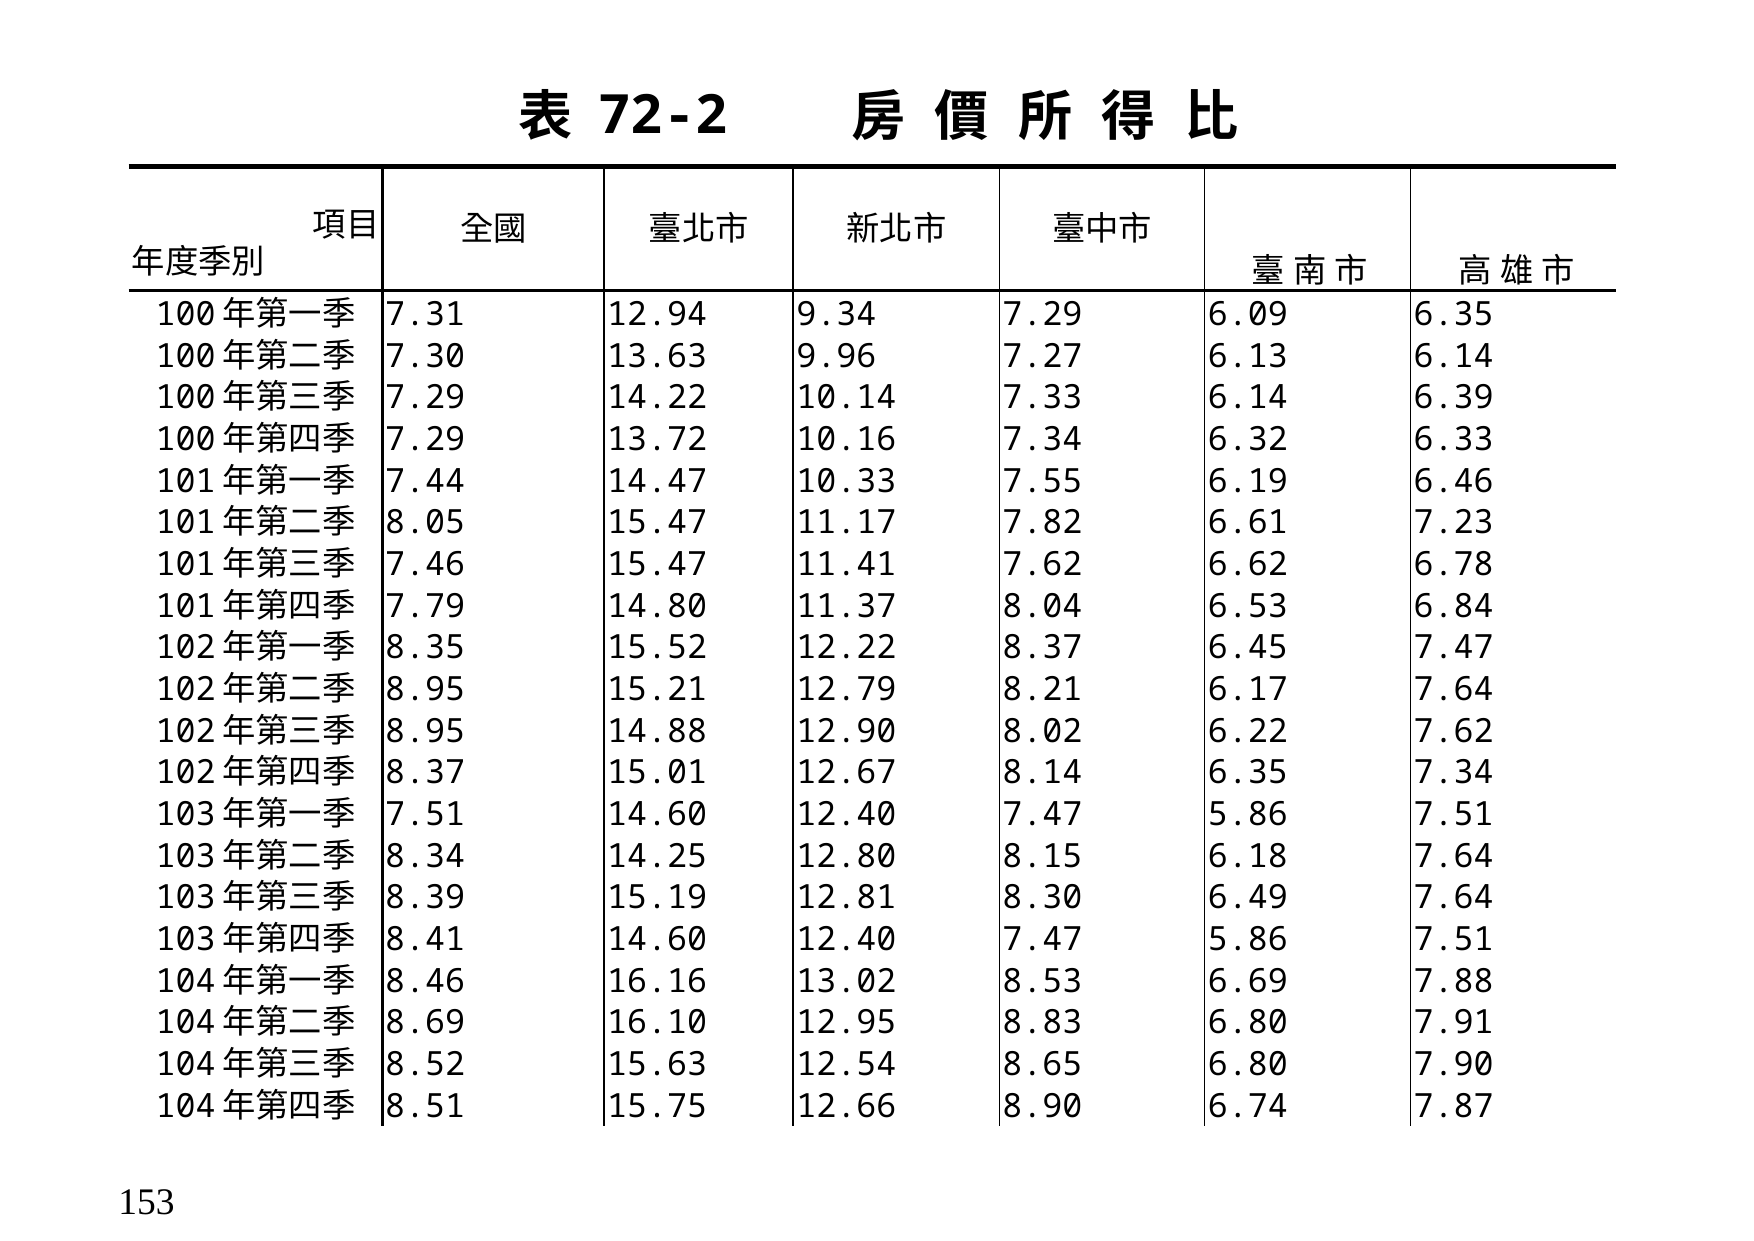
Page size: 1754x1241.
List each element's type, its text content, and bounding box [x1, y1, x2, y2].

table_cell 6.32 [1205, 417, 1410, 459]
table_cell 10.33 [794, 459, 999, 501]
table_cell 103年第二季 [129, 834, 381, 876]
table_cell 15.52 [605, 626, 792, 667]
table_cell 7.88 7.91 7.90 [1411, 959, 1616, 1084]
table_cell 15.75 [605, 1084, 792, 1126]
table_header 新北市 [794, 169, 999, 289]
table_cell 102年第二季 [129, 667, 381, 709]
table_cell 8.34 [384, 834, 603, 876]
table_cell 7.30 [384, 334, 603, 376]
table_cell 8.95 [384, 667, 603, 709]
table_header 臺中市 [1000, 169, 1204, 289]
table_cell 103年第四季 [129, 917, 381, 959]
table_header 臺北市 [605, 169, 792, 289]
table_cell 14.47 [605, 459, 792, 501]
table_cell 6.35 [1205, 751, 1410, 792]
table_cell 8.90 [1000, 1084, 1204, 1126]
table_cell 6.61 [1205, 501, 1410, 542]
table_cell 101年第一季 [129, 459, 381, 501]
table_cell 7.34 [1000, 417, 1204, 459]
table_cell 12.90 [794, 709, 999, 751]
subtitle 表72-2 房價所得比 [128, 39, 1628, 164]
table_cell 10.16 [794, 417, 999, 459]
table_cell 8.35 [384, 626, 603, 667]
table_cell 6.45 [1205, 626, 1410, 667]
table_cell 8.41 [384, 917, 603, 959]
table_cell 12.81 [794, 876, 999, 917]
table_header 臺南市 [1205, 169, 1410, 289]
table_cell 8.39 [384, 876, 603, 917]
table_cell 102年第三季 [129, 709, 381, 751]
table_cell 7.62 [1000, 542, 1204, 584]
table_cell 12.22 [794, 626, 999, 667]
table_cell 6.62 [1205, 542, 1410, 584]
table_cell 16.16 16.10 15.63 [605, 959, 792, 1084]
table_cell 6.18 [1205, 834, 1410, 876]
table_header 高雄市 [1411, 169, 1616, 289]
table_cell 9.34 [794, 292, 999, 334]
table_cell 7.47 [1000, 917, 1204, 959]
table_cell 11.17 [794, 501, 999, 542]
table_cell 7.46 [384, 542, 603, 584]
table_cell 104年第四季 [129, 1084, 381, 1126]
table_cell 6.14 [1411, 334, 1616, 376]
table_cell 7.47 [1000, 792, 1204, 834]
table_cell 6.09 [1205, 292, 1410, 334]
table_cell 7.62 [1411, 709, 1616, 751]
table_cell 102年第四季 [129, 751, 381, 792]
table_cell 8.05 [384, 501, 603, 542]
table_cell 7.23 [1411, 501, 1616, 542]
table_cell 7.51 [384, 792, 603, 834]
table_cell 6.17 [1205, 667, 1410, 709]
table_cell 6.22 [1205, 709, 1410, 751]
table_cell 7.51 [1411, 792, 1616, 834]
table_cell 6.19 [1205, 459, 1410, 501]
table_cell 12.94 [605, 292, 792, 334]
table_cell 6.49 [1205, 876, 1410, 917]
table_cell 7.51 [1411, 917, 1616, 959]
table_cell 11.41 [794, 542, 999, 584]
table_cell 101年第三季 [129, 542, 381, 584]
table_cell 12.66 [794, 1084, 999, 1126]
table_cell 100年第二季 [129, 334, 381, 376]
table_cell 6.13 [1205, 334, 1410, 376]
table_cell 7.64 [1411, 667, 1616, 709]
table_cell 7.64 [1411, 876, 1616, 917]
table_cell 103年第一季 [129, 792, 381, 834]
table_cell 9.96 [794, 334, 999, 376]
table_cell 100年第四季 [129, 417, 381, 459]
table_cell 12.67 [794, 751, 999, 792]
table_cell 14.60 [605, 792, 792, 834]
table_header 全國 [384, 169, 603, 289]
table_cell 6.35 [1411, 292, 1616, 334]
table_cell 8.21 [1000, 667, 1204, 709]
table_cell 10.14 [794, 376, 999, 417]
table_cell 14.80 [605, 584, 792, 626]
table_cell 7.29 [1000, 292, 1204, 334]
table_cell 8.37 [1000, 626, 1204, 667]
table_cell 7.79 [384, 584, 603, 626]
table_cell 8.51 [384, 1084, 603, 1126]
table_cell 14.25 [605, 834, 792, 876]
table_cell 8.04 [1000, 584, 1204, 626]
table_cell 8.95 [384, 709, 603, 751]
table_cell 12.40 [794, 792, 999, 834]
table_cell 12.80 [794, 834, 999, 876]
table_cell 6.53 [1205, 584, 1410, 626]
table_cell 7.64 [1411, 834, 1616, 876]
table_cell 7.29 [384, 417, 603, 459]
table_cell 14.22 [605, 376, 792, 417]
table_cell 12.40 [794, 917, 999, 959]
table_cell 6.84 [1411, 584, 1616, 626]
table_cell 15.47 [605, 542, 792, 584]
table_cell 12.79 [794, 667, 999, 709]
table_cell 7.44 [384, 459, 603, 501]
table_cell 8.02 [1000, 709, 1204, 751]
table_cell 15.19 [605, 876, 792, 917]
table_cell 7.47 [1411, 626, 1616, 667]
table_cell 7.27 [1000, 334, 1204, 376]
table_cell 101年第二季 [129, 501, 381, 542]
table_cell 7.34 [1411, 751, 1616, 792]
table_cell 14.60 [605, 917, 792, 959]
table_cell 13.72 [605, 417, 792, 459]
table_cell 13.63 [605, 334, 792, 376]
table_cell 7.31 [384, 292, 603, 334]
table_cell 6.69 6.80 6.80 [1205, 959, 1410, 1084]
table_cell 103年第三季 [129, 876, 381, 917]
table_cell 15.01 [605, 751, 792, 792]
table_cell 8.46 8.69 8.52 [384, 959, 603, 1084]
table_cell 13.02 12.95 12.54 [794, 959, 999, 1084]
table_cell 15.47 [605, 501, 792, 542]
table_cell 8.15 [1000, 834, 1204, 876]
table_cell 7.33 [1000, 376, 1204, 417]
table_cell 7.87 [1411, 1084, 1616, 1126]
table_cell 7.55 [1000, 459, 1204, 501]
table_cell 5.86 [1205, 792, 1410, 834]
table_cell 6.78 [1411, 542, 1616, 584]
table_cell 6.74 [1205, 1084, 1410, 1126]
table_cell 8.53 8.83 8.65 [1000, 959, 1204, 1084]
table_cell 7.29 [384, 376, 603, 417]
table_cell 6.14 [1205, 376, 1410, 417]
table_cell 6.33 [1411, 417, 1616, 459]
table_cell 5.86 [1205, 917, 1410, 959]
table_cell 14.88 [605, 709, 792, 751]
table_cell 102年第一季 [129, 626, 381, 667]
table_cell 6.46 [1411, 459, 1616, 501]
table_cell 8.30 [1000, 876, 1204, 917]
table_cell 100年第三季 [129, 376, 381, 417]
table_header 項目 年度季別 [129, 169, 381, 289]
table_cell 15.21 [605, 667, 792, 709]
table_cell 8.14 [1000, 751, 1204, 792]
table_cell 104年第一季 104年第二季 104年第三季 [129, 959, 381, 1084]
table_cell 100年第一季 [129, 292, 381, 334]
table_cell 7.82 [1000, 501, 1204, 542]
table_cell 101年第四季 [129, 584, 381, 626]
table_cell 6.39 [1411, 376, 1616, 417]
table_cell 8.37 [384, 751, 603, 792]
table_cell 11.37 [794, 584, 999, 626]
